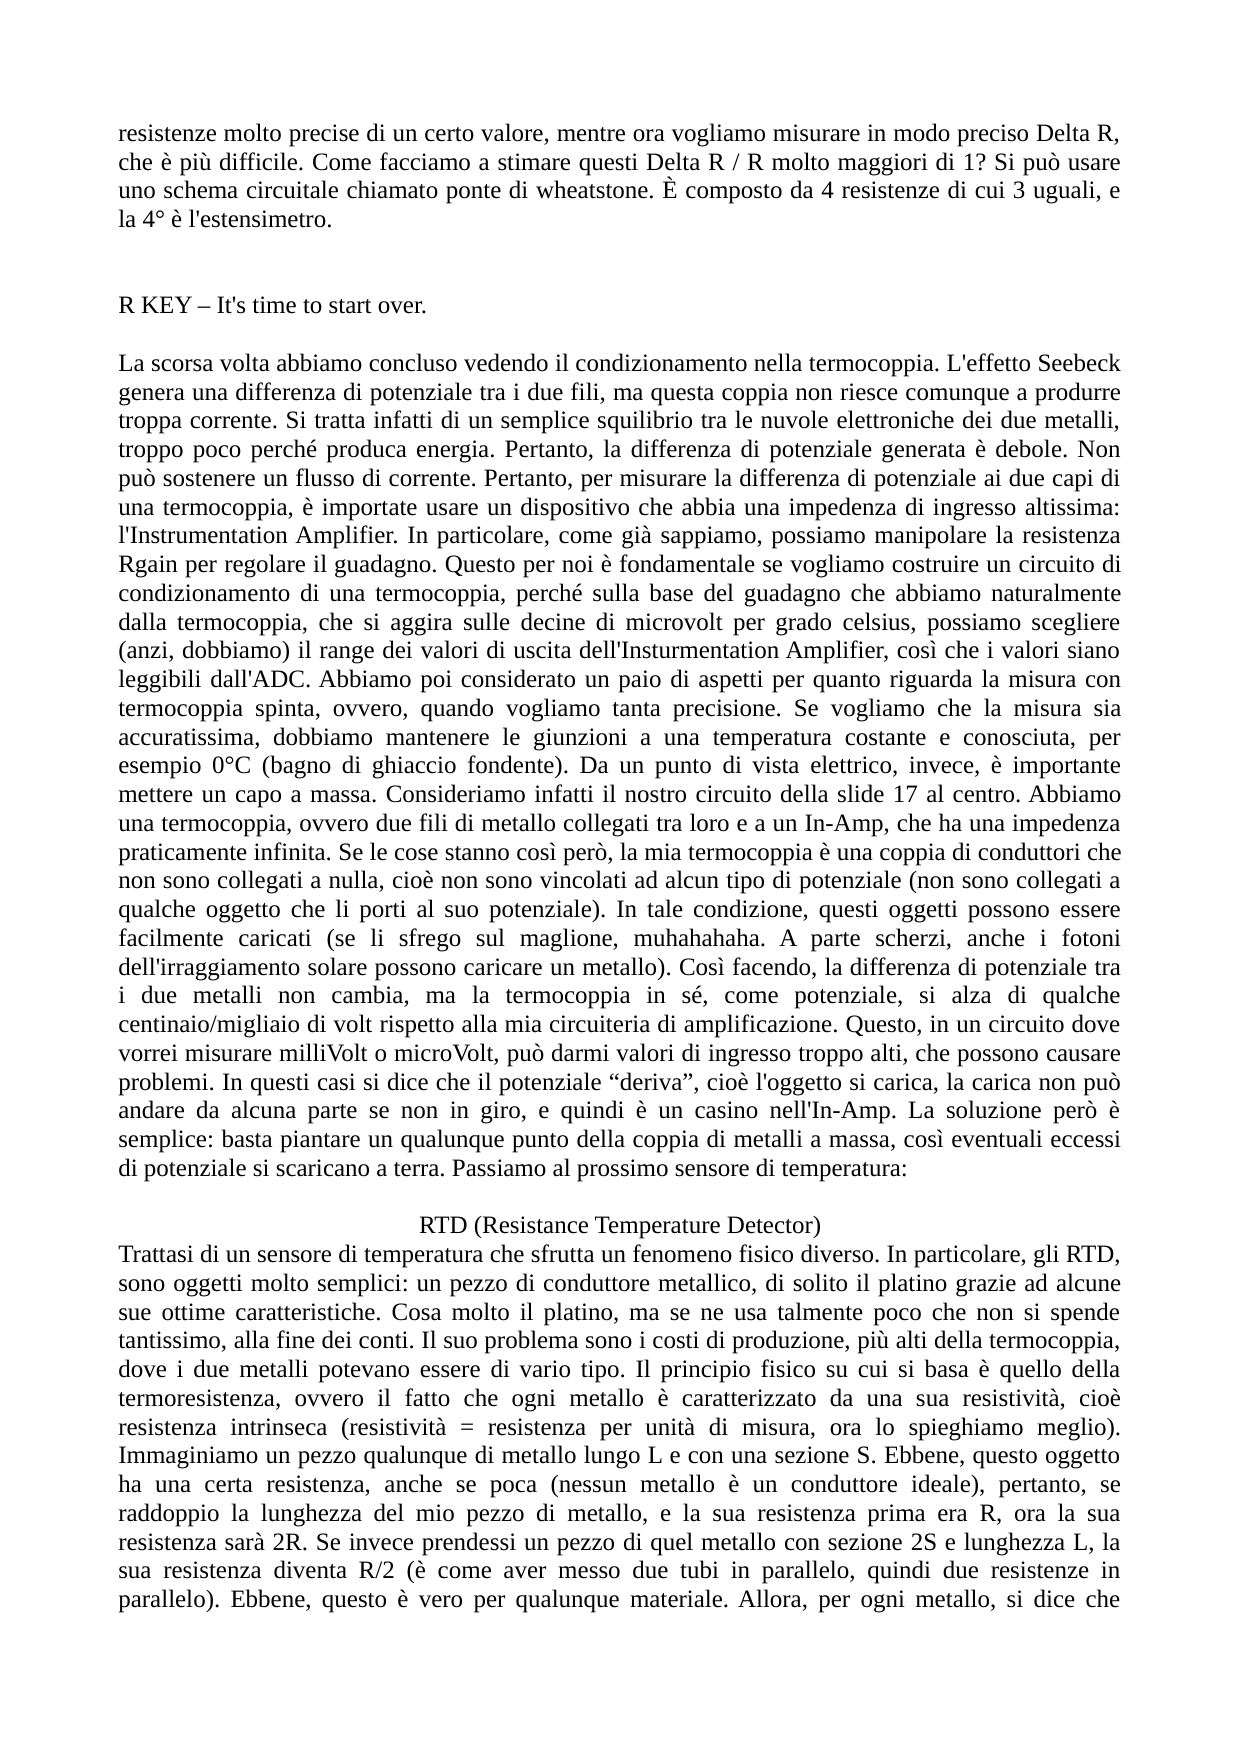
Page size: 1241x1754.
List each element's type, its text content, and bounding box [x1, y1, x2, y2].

text RTD (Resistance Temperature Detector) [118, 1211, 1122, 1239]
text Trattasi di un sensore di temperatura che sfrutta un fenomeno fisico diverso. In particolare, gli RTD, sono oggetti molto semplici: un pezzo di conduttore metallico, di solito il platino grazie ad alcune sue ottime caratteristiche. Cosa molto il platino, ma se ne usa talmente poco che non si spende tantissimo, alla fine dei conti. Il suo problema sono i costi di produzione, più alti della termocoppia, dove i due metalli potevano essere di vario tipo. Il principio fisico su cui si basa è quello della termoresistenza, ovvero il fatto che ogni metallo è caratterizzato da una sua resistività, cioè resistenza intrinseca (resistività = resistenza per unità di misura, ora lo spieghiamo meglio). Immaginiamo un pezzo qualunque di metallo lungo L e con una sezione S. Ebbene, questo oggetto ha una certa resistenza, anche se poca (nessun metallo è un conduttore ideale), pertanto, se raddoppio la lunghezza del mio pezzo di metallo, e la sua resistenza prima era R, ora la sua resistenza sarà 2R. Se invece prendessi un pezzo di quel metallo con sezione 2S e lunghezza L, la sua resistenza diventa R/2 (è come aver messo due tubi in parallelo, quindi due resistenze in parallelo). Ebbene, questo è vero per qualunque materiale. Allora, per ogni metallo, si dice che [118, 1239, 1122, 1613]
text La scorsa volta abbiamo concluso vedendo il condizionamento nella termocoppia. L'effetto Seebeck genera una differenza di potenziale tra i due fili, ma questa coppia non riesce comunque a produrre troppa corrente. Si tratta infatti di un semplice squilibrio tra le nuvole elettroniche dei due metalli, troppo poco perché produca energia. Pertanto, la differenza di potenziale generata è debole. Non può sostenere un flusso di corrente. Pertanto, per misurare la differenza di potenziale ai due capi di una termocoppia, è importate usare un dispositivo che abbia una impedenza di ingresso altissima: l'Instrumentation Amplifier. In particolare, come già sappiamo, possiamo manipolare la resistenza Rgain per regolare il guadagno. Questo per noi è fondamentale se vogliamo costruire un circuito di condizionamento di una termocoppia, perché sulla base del guadagno che abbiamo naturalmente dalla termocoppia, che si aggira sulle decine di microvolt per grado celsius, possiamo scegliere (anzi, dobbiamo) il range dei valori di uscita dell'Insturmentation Amplifier, così che i valori siano leggibili dall'ADC. Abbiamo poi considerato un paio di aspetti per quanto riguarda la misura con termocoppia spinta, ovvero, quando vogliamo tanta precisione. Se vogliamo che la misura sia accuratissima, dobbiamo mantenere le giunzioni a una temperatura costante e conosciuta, per esempio 0°C (bagno di ghiaccio fondente). Da un punto di vista elettrico, invece, è importante mettere un capo a massa. Consideriamo infatti il nostro circuito della slide 17 al centro. Abbiamo una termocoppia, ovvero due fili di metallo collegati tra loro e a un In-Amp, che ha una impedenza praticamente infinita. Se le cose stanno così però, la mia termocoppia è una coppia di conduttori che non sono collegati a nulla, cioè non sono vincolati ad alcun tipo di potenziale (non sono collegati a qualche oggetto che li porti al suo potenziale). In tale condizione, questi oggetti possono essere facilmente caricati (se li sfrego sul maglione, muhahahaha. A parte scherzi, anche i fotoni dell'irraggiamento solare possono caricare un metallo). Così facendo, la differenza di potenziale tra i due metalli non cambia, ma la termocoppia in sé, come potenziale, si alza di qualche centinaio/migliaio di volt rispetto alla mia circuiteria di amplificazione. Questo, in un circuito dove vorrei misurare milliVolt o microVolt, può darmi valori di ingresso troppo alti, che possono causare problemi. In questi casi si dice che il potenziale “deriva”, cioè l'oggetto si carica, la carica non può andare da alcuna parte se non in giro, e quindi è un casino nell'In-Amp. La soluzione però è semplice: basta piantare un qualunque punto della coppia di metalli a massa, così eventuali eccessi di potenziale si scaricano a terra. Passiamo al prossimo sensore di temperatura: [118, 348, 1122, 1182]
text R KEY – It's time to start over. [118, 291, 1122, 319]
text resistenze molto precise di un certo valore, mentre ora vogliamo misurare in modo preciso Delta R, che è più difficile. Come facciamo a stimare questi Delta R / R molto maggiori di 1? Si può usare uno schema circuitale chiamato ponte di wheatstone. È composto da 4 resistenze di cui 3 uguali, e la 4° è l'estensimetro. [118, 118, 1122, 233]
